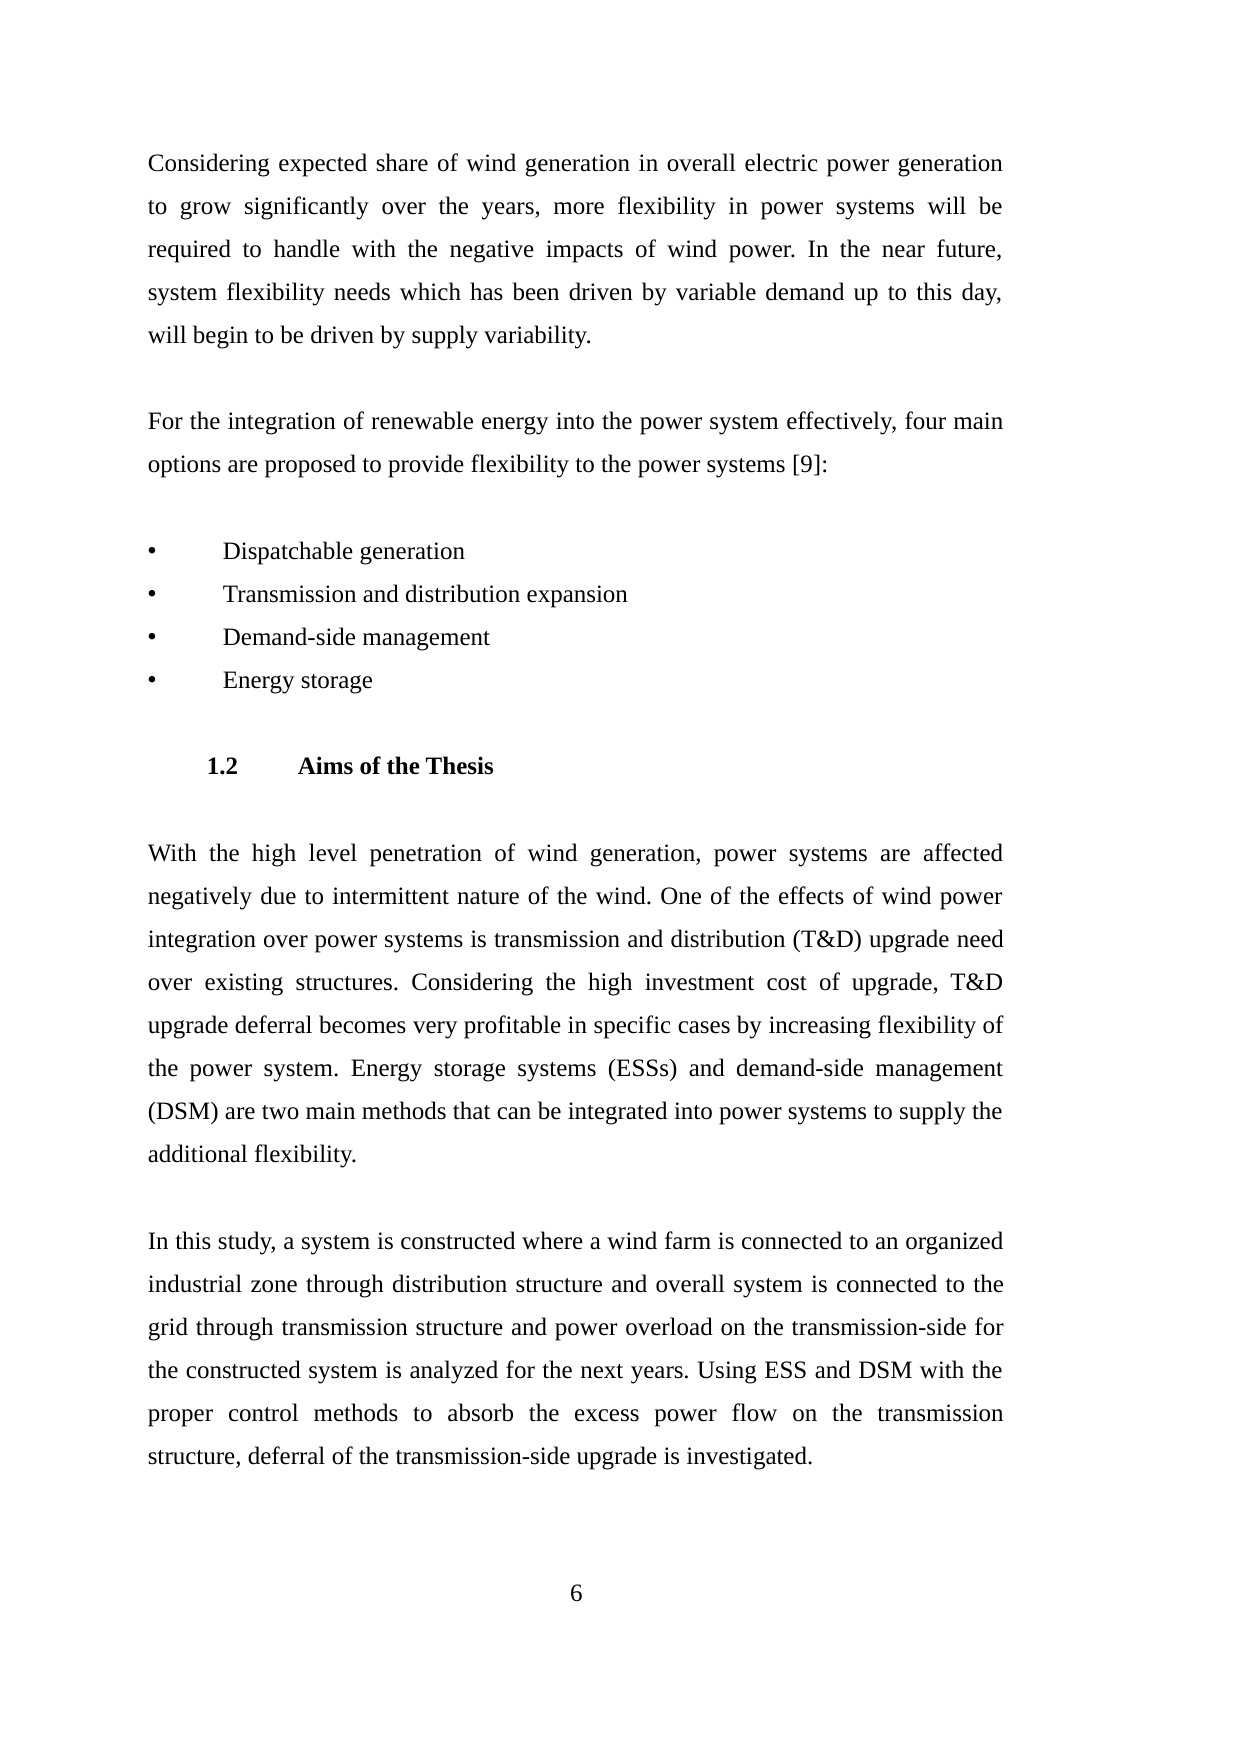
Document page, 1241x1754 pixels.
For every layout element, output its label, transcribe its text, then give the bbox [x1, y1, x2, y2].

list Demand-side management [148, 622, 1004, 651]
list Dispatchable generation [148, 536, 1004, 564]
text Considering expected share of wind generation in overall electric power generation to grow significantly over the years, more flexibility in power systems will be required to handle with the negative impacts of wind power. In the near future, system flexibility needs which has been driven by variable demand up to this day, will begin to be driven by supply variability. [148, 148, 1004, 349]
text For the integration of renewable energy into the power system effectively, four main options are proposed to provide flexibility to the power systems [9]: [148, 406, 1004, 478]
text With the high level penetration of wind generation, power systems are affected negatively due to intermittent nature of the wind. One of the effects of wind power integration over power systems is transmission and distribution (T&D) upgrade need over existing structures. Considering the high investment cost of upgrade, T&D upgrade deferral becomes very profitable in specific cases by increasing flexibility of the power system. Energy storage systems (ESSs) and demand-side management (DSM) are two main methods that can be integrated into power systems to supply the additional flexibility. [148, 838, 1004, 1168]
list Transmission and distribution expansion [148, 579, 1004, 608]
text In this study, a system is constructed where a wind farm is connected to an organized industrial zone through distribution structure and overall system is connected to the grid through transmission structure and power overload on the transmission-side for the constructed system is analyzed for the next years. Using ESS and DSM with the proper control methods to absorb the excess power flow on the transmission structure, deferral of the transmission-side upgrade is investigated. [148, 1226, 1004, 1470]
list Aims of the Thesis [207, 751, 1004, 780]
list Energy storage [148, 665, 1004, 694]
